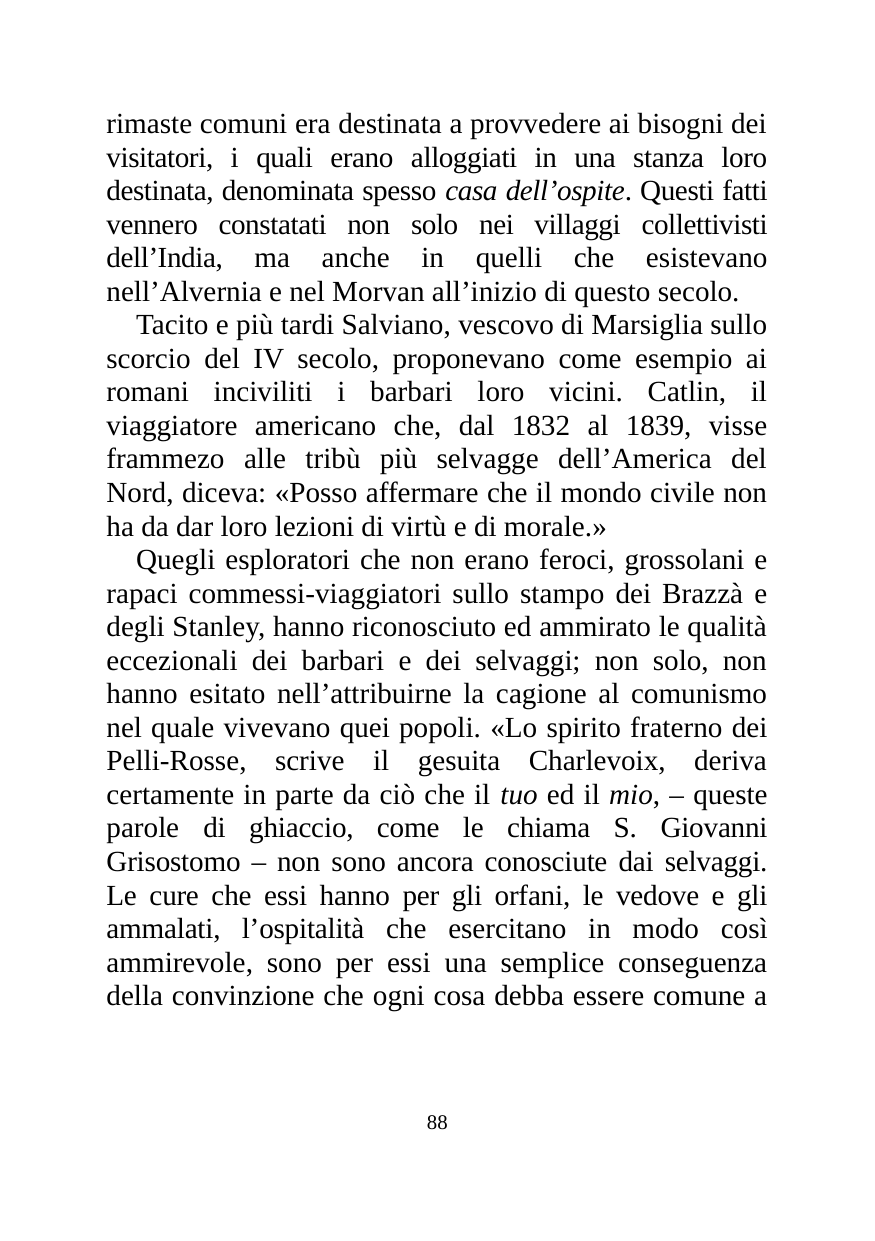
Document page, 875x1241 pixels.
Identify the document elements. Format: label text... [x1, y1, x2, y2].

text Quegli esploratori che non erano feroci, grossolani e rapaci commessi-viaggiatori sullo stampo dei Brazzà e degli Stanley, hanno riconosciuto ed ammirato le qualità eccezionali dei barbari e dei selvaggi; non solo, non hanno esitato nell’attribuirne la cagione al comunismo nel quale vivevano quei popoli. «Lo spirito fraterno dei Pelli-Rosse, scrive il gesuita Charlevoix, deriva certamente in parte da ciò che il tuo ed il mio, – queste parole di ghiaccio, come le chiama S. Giovanni Grisostomo – non sono ancora conosciute dai selvaggi. Le cure che essi hanno per gli orfani, le vedove e gli ammalati, l’ospitalità che esercitano in modo così ammirevole, sono per essi una semplice conseguenza della convinzione che ogni cosa debba essere comune a [106, 542, 768, 1012]
text Tacito e più tardi Salviano, vescovo di Marsiglia sullo scorcio del IV secolo, proponevano come esempio ai romani inciviliti i barbari loro vicini. Catlin, il viaggiatore americano che, dal 1832 al 1839, visse frammezo alle tribù più selvagge dell’America del Nord, diceva: «Posso affermare che il mondo civile non ha da dar loro lezioni di virtù e di morale.» [106, 307, 768, 542]
text rimaste comuni era destinata a provvedere ai bisogni dei visitatori, i quali erano alloggiati in una stanza loro destinata, denominata spesso casa dell’ospite. Questi fatti vennero constatati non solo nei villaggi collettivisti dell’India, ma anche in quelli che esistevano nell’Alvernia e nel Morvan all’inizio di questo secolo. [106, 106, 768, 307]
